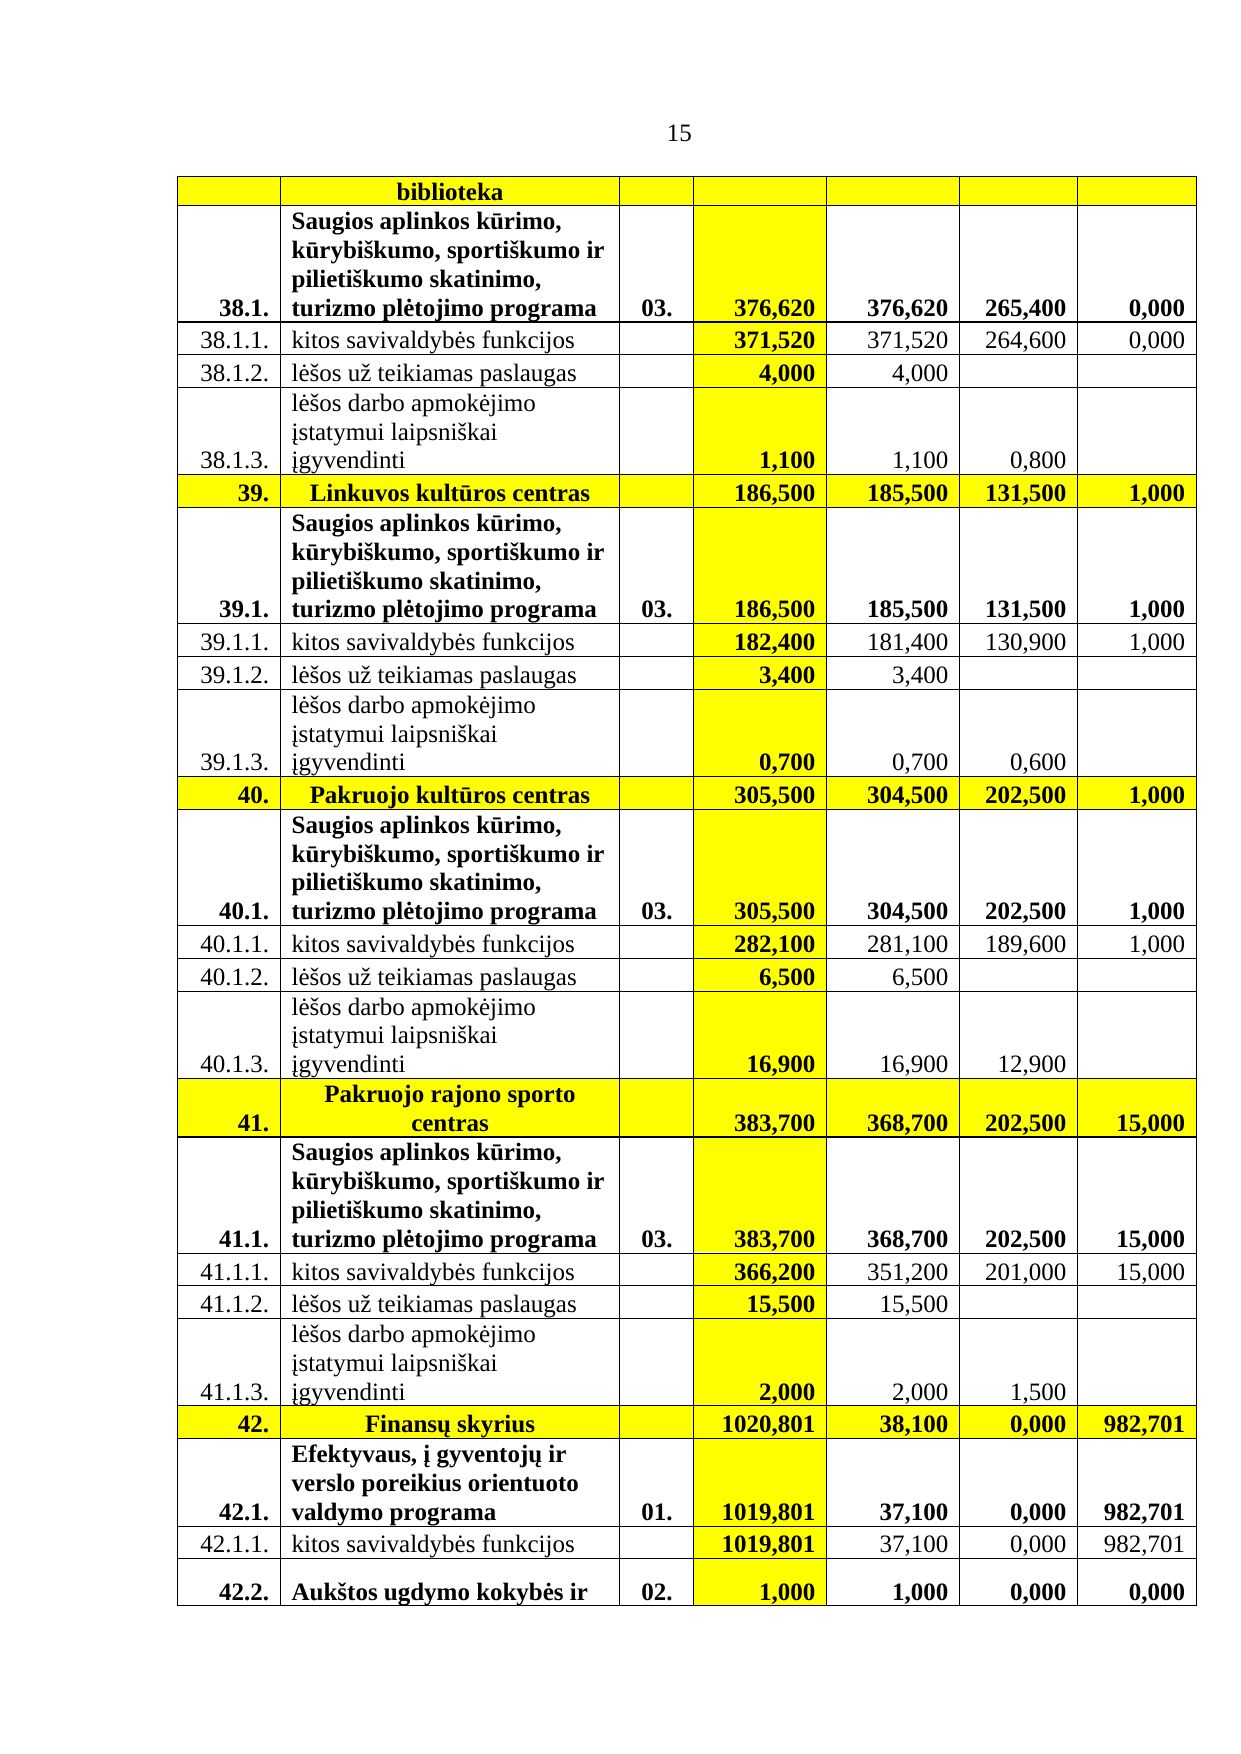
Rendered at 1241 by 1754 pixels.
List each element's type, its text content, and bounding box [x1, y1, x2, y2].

table_cell [620, 959, 693, 991]
table_cell 38.1. [178, 206, 280, 321]
table_cell 1,100 [827, 388, 959, 474]
table_cell 41. [178, 1079, 280, 1136]
table_cell Saugios aplinkos kūrimo, kūrybiškumo, sportiškumo ir pilietiškumo skatinimo, turizmo plėtojimo programa [281, 206, 619, 321]
table_cell 181,400 [827, 624, 959, 656]
table_cell Saugios aplinkos kūrimo, kūrybiškumo, sportiškumo ir pilietiškumo skatinimo, turizmo plėtojimo programa [281, 508, 619, 623]
table_cell 0,800 [960, 388, 1077, 474]
table_cell [960, 959, 1077, 991]
table_cell 0,700 [827, 690, 959, 776]
table_cell 368,700 [827, 1079, 959, 1136]
table_cell lėšos darbo apmokėjimo įstatymui laipsniškai įgyvendinti [281, 992, 619, 1078]
table_cell 1,000 [1078, 508, 1196, 623]
table_cell 376,620 [827, 206, 959, 321]
table_cell 0,000 [960, 1559, 1077, 1605]
table_cell 383,700 [694, 1138, 826, 1252]
table_cell 305,500 [694, 777, 826, 809]
table_cell 1,000 [1078, 926, 1196, 958]
table_cell 39.1. [178, 508, 280, 623]
table_cell [1078, 177, 1196, 205]
table_cell Efektyvaus, į gyventojų ir verslo poreikius orientuoto valdymo programa [281, 1439, 619, 1526]
table_cell 201,000 [960, 1254, 1077, 1285]
table_cell 3,400 [694, 657, 826, 689]
table_cell 39.1.3. [178, 690, 280, 776]
table_cell [620, 1406, 693, 1438]
table_cell 40. [178, 777, 280, 809]
table_cell [178, 177, 280, 205]
table_cell [1078, 355, 1196, 387]
table_cell 38.1.1. [178, 323, 280, 354]
table_cell 281,100 [827, 926, 959, 958]
table_cell [620, 777, 693, 809]
table_cell 282,100 [694, 926, 826, 958]
table_cell 982,701 [1078, 1439, 1196, 1526]
table_cell 40.1.3. [178, 992, 280, 1078]
table_cell 3,400 [827, 657, 959, 689]
table_cell [1078, 657, 1196, 689]
table_cell 376,620 [694, 206, 826, 321]
table_cell [620, 388, 693, 474]
table_cell [1078, 690, 1196, 776]
table_cell [1078, 388, 1196, 474]
table_cell [620, 926, 693, 958]
table_cell 186,500 [694, 475, 826, 507]
table_cell 03. [620, 810, 693, 925]
table_cell 0,000 [960, 1406, 1077, 1438]
table_cell 368,700 [827, 1138, 959, 1252]
table_cell [620, 475, 693, 507]
table_cell 1,000 [1078, 624, 1196, 656]
table_cell 185,500 [827, 475, 959, 507]
table_cell 351,200 [827, 1254, 959, 1285]
table_cell [1078, 1319, 1196, 1405]
table_cell 4,000 [694, 355, 826, 387]
table_cell 1,100 [694, 388, 826, 474]
table_cell 1,000 [694, 1559, 826, 1605]
table_cell lėšos už teikiamas paslaugas [281, 959, 619, 991]
table_cell 0,700 [694, 690, 826, 776]
table_cell 982,701 [1078, 1527, 1196, 1558]
table_cell lėšos darbo apmokėjimo įstatymui laipsniškai įgyvendinti [281, 690, 619, 776]
table_cell 41.1.1. [178, 1254, 280, 1285]
table_cell [620, 690, 693, 776]
table_cell [620, 624, 693, 656]
table_cell [620, 1286, 693, 1318]
table_cell 0,600 [960, 690, 1077, 776]
table_cell 202,500 [960, 810, 1077, 925]
table_cell [620, 1319, 693, 1405]
table_cell 131,500 [960, 508, 1077, 623]
table_cell 42.2. [178, 1559, 280, 1605]
table_cell 130,900 [960, 624, 1077, 656]
table_cell [620, 1527, 693, 1558]
table_cell 15,000 [1078, 1254, 1196, 1285]
table_cell [960, 657, 1077, 689]
table_cell 02. [620, 1559, 693, 1605]
table_cell 38.1.3. [178, 388, 280, 474]
table_cell 15,500 [694, 1286, 826, 1318]
table_cell [1078, 959, 1196, 991]
table_cell [620, 323, 693, 354]
table_cell [694, 177, 826, 205]
table_cell 38,100 [827, 1406, 959, 1438]
table_cell 01. [620, 1439, 693, 1526]
table_cell 4,000 [827, 355, 959, 387]
table_cell 304,500 [827, 810, 959, 925]
table_cell kitos savivaldybės funkcijos [281, 624, 619, 656]
table_cell 42. [178, 1406, 280, 1438]
table_cell [620, 355, 693, 387]
table_cell [1078, 1286, 1196, 1318]
table_cell [960, 355, 1077, 387]
table_cell lėšos darbo apmokėjimo įstatymui laipsniškai įgyvendinti [281, 388, 619, 474]
table_cell 185,500 [827, 508, 959, 623]
table_cell 264,600 [960, 323, 1077, 354]
table_cell 03. [620, 206, 693, 321]
table_cell [620, 1079, 693, 1136]
table_cell 186,500 [694, 508, 826, 623]
table_cell 371,520 [827, 323, 959, 354]
table_cell 0,000 [960, 1527, 1077, 1558]
table_cell 1,000 [1078, 777, 1196, 809]
table_cell kitos savivaldybės funkcijos [281, 1527, 619, 1558]
table_cell [620, 992, 693, 1078]
table_cell 383,700 [694, 1079, 826, 1136]
table_cell 202,500 [960, 1079, 1077, 1136]
table_cell 41.1.2. [178, 1286, 280, 1318]
table_cell [827, 177, 959, 205]
table_cell 16,900 [827, 992, 959, 1078]
table_cell Finansų skyrius [281, 1406, 619, 1438]
table_cell 366,200 [694, 1254, 826, 1285]
table_cell 41.1.3. [178, 1319, 280, 1405]
table_cell 202,500 [960, 777, 1077, 809]
table_cell 265,400 [960, 206, 1077, 321]
table_cell 305,500 [694, 810, 826, 925]
table_cell [1078, 992, 1196, 1078]
table_cell 40.1.2. [178, 959, 280, 991]
table_cell 0,000 [960, 1439, 1077, 1526]
table_cell kitos savivaldybės funkcijos [281, 926, 619, 958]
table_cell 6,500 [694, 959, 826, 991]
table_cell 39. [178, 475, 280, 507]
table_cell Linkuvos kultūros centras [281, 475, 619, 507]
table_cell 40.1. [178, 810, 280, 925]
table_cell Pakruojo rajono sporto centras [281, 1079, 619, 1136]
table_cell 39.1.1. [178, 624, 280, 656]
table_cell lėšos už teikiamas paslaugas [281, 355, 619, 387]
table_cell kitos savivaldybės funkcijos [281, 1254, 619, 1285]
table_cell biblioteka [281, 177, 619, 205]
table_cell 202,500 [960, 1138, 1077, 1252]
table_cell 371,520 [694, 323, 826, 354]
table_cell 1,000 [827, 1559, 959, 1605]
table_cell 03. [620, 1138, 693, 1252]
table_cell [620, 657, 693, 689]
table_cell 15,500 [827, 1286, 959, 1318]
table_cell Saugios aplinkos kūrimo, kūrybiškumo, sportiškumo ir pilietiškumo skatinimo, turizmo plėtojimo programa [281, 810, 619, 925]
table_cell 304,500 [827, 777, 959, 809]
table_cell 1019,801 [694, 1439, 826, 1526]
table_cell [620, 177, 693, 205]
table_cell 1,000 [1078, 475, 1196, 507]
table_cell 16,900 [694, 992, 826, 1078]
table_cell [960, 1286, 1077, 1318]
table_cell 0,000 [1078, 1559, 1196, 1605]
table_cell 0,000 [1078, 323, 1196, 354]
table_cell 42.1.1. [178, 1527, 280, 1558]
table_cell 2,000 [694, 1319, 826, 1405]
table_cell 38.1.2. [178, 355, 280, 387]
table_cell Aukštos ugdymo kokybės ir [281, 1559, 619, 1605]
table_cell [960, 177, 1077, 205]
table_cell 2,000 [827, 1319, 959, 1405]
table_cell 12,900 [960, 992, 1077, 1078]
table_cell 0,000 [1078, 206, 1196, 321]
table_cell 42.1. [178, 1439, 280, 1526]
table_cell kitos savivaldybės funkcijos [281, 323, 619, 354]
table_cell 6,500 [827, 959, 959, 991]
table_cell 1,000 [1078, 810, 1196, 925]
table_cell 15,000 [1078, 1138, 1196, 1252]
table_cell 40.1.1. [178, 926, 280, 958]
table_cell Pakruojo kultūros centras [281, 777, 619, 809]
table_cell 03. [620, 508, 693, 623]
table_cell 1020,801 [694, 1406, 826, 1438]
table_cell 1019,801 [694, 1527, 826, 1558]
table_cell [620, 1254, 693, 1285]
table_cell 182,400 [694, 624, 826, 656]
table_cell 37,100 [827, 1527, 959, 1558]
table_cell 189,600 [960, 926, 1077, 958]
table_cell Saugios aplinkos kūrimo, kūrybiškumo, sportiškumo ir pilietiškumo skatinimo, turizmo plėtojimo programa [281, 1138, 619, 1252]
table_cell lėšos už teikiamas paslaugas [281, 657, 619, 689]
table_cell 37,100 [827, 1439, 959, 1526]
table_cell 41.1. [178, 1138, 280, 1252]
table_cell lėšos už teikiamas paslaugas [281, 1286, 619, 1318]
table_cell 39.1.2. [178, 657, 280, 689]
table_cell lėšos darbo apmokėjimo įstatymui laipsniškai įgyvendinti [281, 1319, 619, 1405]
table_cell 131,500 [960, 475, 1077, 507]
table_cell 982,701 [1078, 1406, 1196, 1438]
table_cell 15,000 [1078, 1079, 1196, 1136]
table_cell 1,500 [960, 1319, 1077, 1405]
